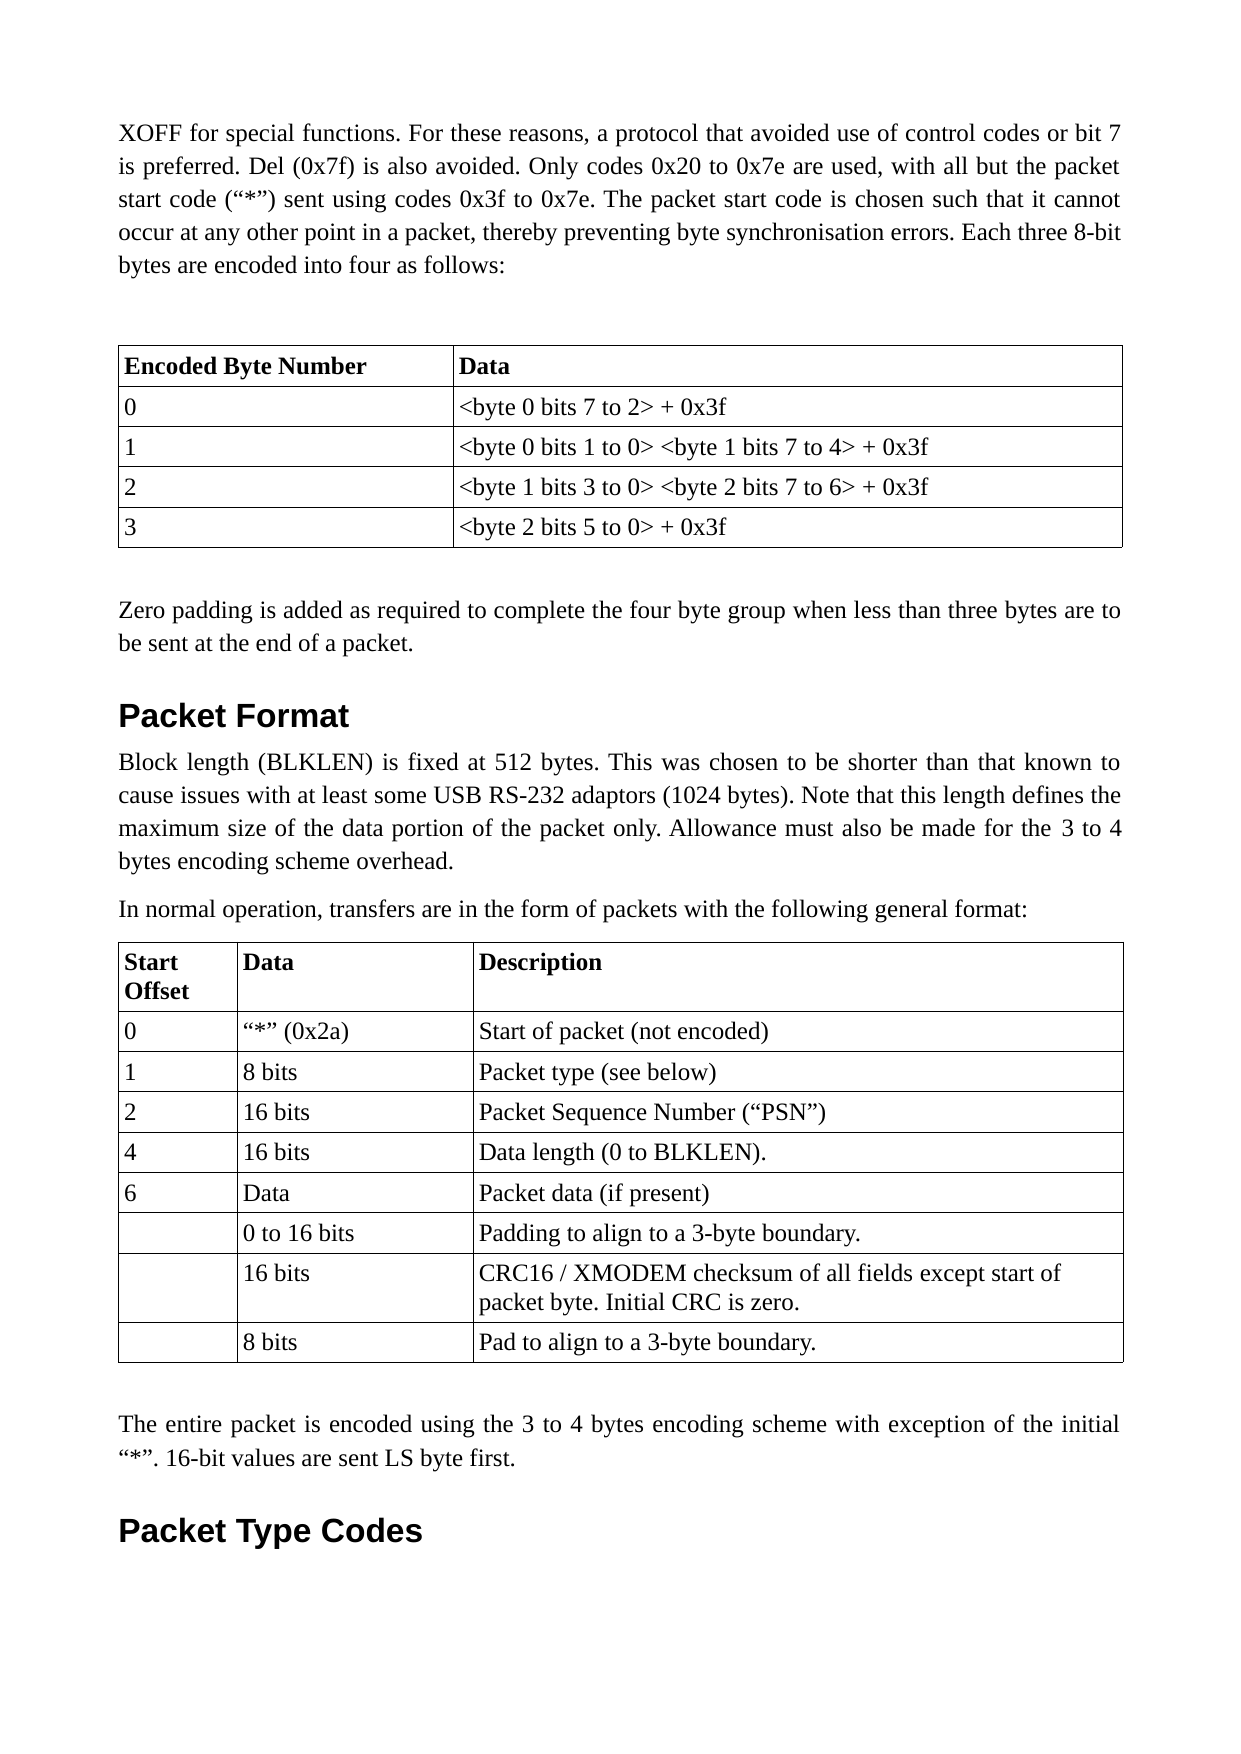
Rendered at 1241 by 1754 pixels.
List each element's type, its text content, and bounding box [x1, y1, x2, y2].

text In normal operation, transfers are in the form of packets with the following general format: [118, 894, 1122, 923]
table_cell 6 [119, 1173, 237, 1212]
table_cell [119, 1323, 237, 1362]
table_cell 8 bits [238, 1323, 473, 1362]
table_header Data [454, 346, 1122, 386]
table_cell 0 [119, 387, 453, 426]
text The entire packet is encoded using the 3 to 4 bytes encoding scheme with exception of the initial “*”. 16-bit values are sent LS byte first. [118, 1409, 1122, 1471]
table_cell <byte 0 bits 7 to 2> + 0x3f [454, 387, 1122, 426]
table_header Encoded Byte Number [119, 346, 453, 386]
table_cell [119, 1213, 237, 1252]
subtitle Packet Format [118, 696, 1122, 735]
text Zero padding is added as required to complete the four byte group when less than three bytes are to be sent at the end of a packet. [118, 595, 1122, 656]
table_cell CRC16 / XMODEM checksum of all fields except start of packet byte. Initial CRC is zero. [474, 1254, 1123, 1322]
table_cell 2 [119, 467, 453, 507]
table_cell 0 to 16 bits [238, 1213, 473, 1252]
table_cell 16 bits [238, 1254, 473, 1322]
table_cell <byte 1 bits 3 to 0> <byte 2 bits 7 to 6> + 0x3f [454, 467, 1122, 507]
text Block length (BLKLEN) is fixed at 512 bytes. This was chosen to be shorter than that known to cause issues with at least some USB RS-232 adaptors (1024 bytes). Note that this length defines the maximum size of the data portion of the packet only. Allowance must also be made for the 3 to 4 bytes encoding scheme overhead. [118, 747, 1122, 875]
table_cell <byte 0 bits 1 to 0> <byte 1 bits 7 to 4> + 0x3f [454, 427, 1122, 466]
table_cell 0 [119, 1012, 237, 1051]
table_cell 8 bits [238, 1052, 473, 1091]
table_header Start Offset [119, 943, 237, 1011]
table_cell 2 [119, 1092, 237, 1132]
table_cell “*” (0x2a) [238, 1012, 473, 1051]
table_cell 4 [119, 1133, 237, 1172]
table_cell Padding to align to a 3-byte boundary. [474, 1213, 1123, 1252]
table_header Data [238, 943, 473, 1011]
table_cell Start of packet (not encoded) [474, 1012, 1123, 1051]
table_cell 16 bits [238, 1092, 473, 1132]
table_cell <byte 2 bits 5 to 0> + 0x3f [454, 508, 1122, 547]
table_cell Data length (0 to BLKLEN). [474, 1133, 1123, 1172]
subtitle Packet Type Codes [118, 1511, 1122, 1550]
table_header Description [474, 943, 1123, 1011]
table_cell [119, 1254, 237, 1322]
table_cell 3 [119, 508, 453, 547]
table_cell 1 [119, 427, 453, 466]
table_cell Packet type (see below) [474, 1052, 1123, 1091]
table_cell 16 bits [238, 1133, 473, 1172]
table_cell Packet data (if present) [474, 1173, 1123, 1212]
table_cell Data [238, 1173, 473, 1212]
table_cell 1 [119, 1052, 237, 1091]
text XOFF for special functions. For these reasons, a protocol that avoided use of control codes or bit 7 is preferred. Del (0x7f) is also avoided. Only codes 0x20 to 0x7e are used, with all but the packet start code (“*”) sent using codes 0x3f to 0x7e. The packet start code is chosen such that it cannot occur at any other point in a packet, thereby preventing byte synchronisation errors. Each three 8-bit bytes are encoded into four as follows: [118, 118, 1122, 279]
table_cell Packet Sequence Number (“PSN”) [474, 1092, 1123, 1132]
table_cell Pad to align to a 3-byte boundary. [474, 1323, 1123, 1362]
